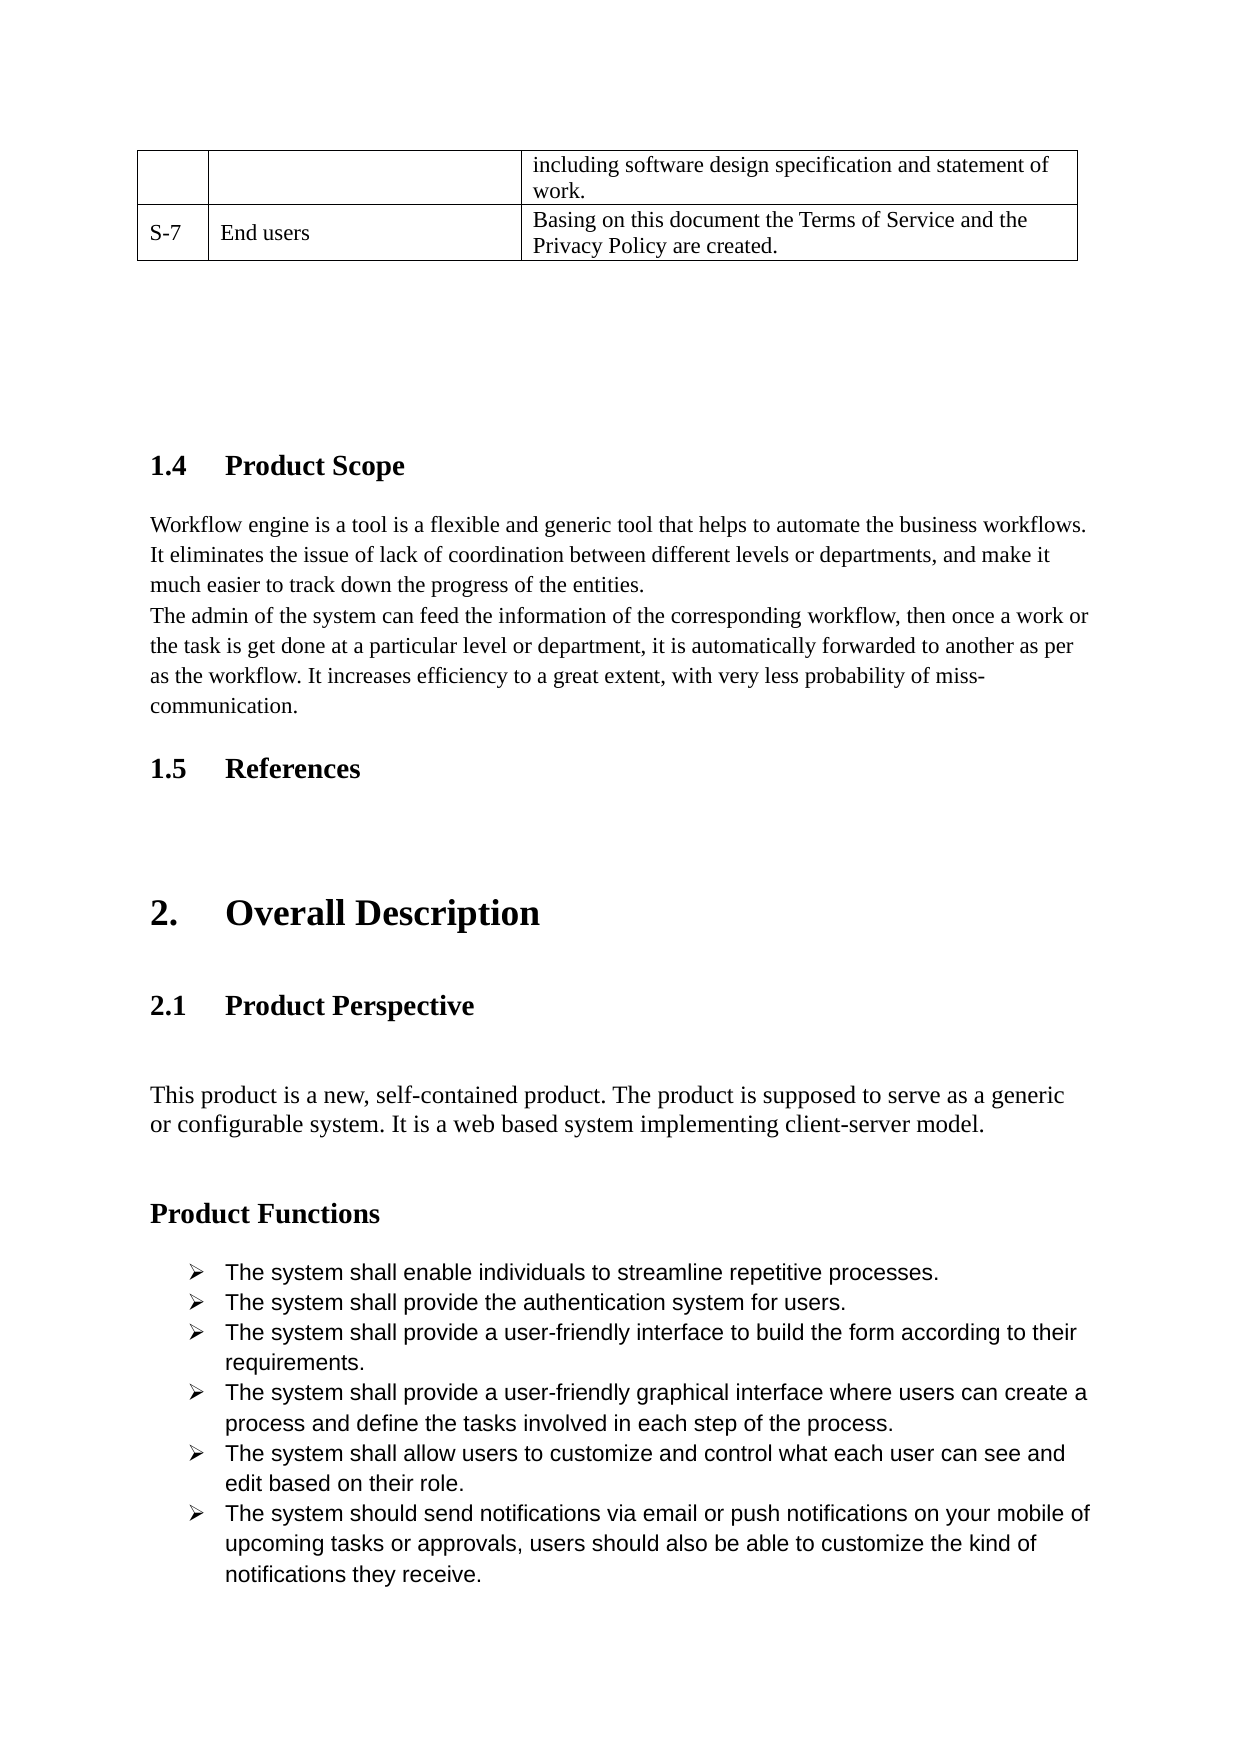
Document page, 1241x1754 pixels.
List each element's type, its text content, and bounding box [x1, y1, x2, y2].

table_cell S-7 [138, 205, 208, 260]
text The admin of the system can feed the information of the corresponding workflow, then once a work or the task is get done at a particular level or department, it is automatically forwarded to another as per as the workflow. It increases efficiency to a great extent, with very less probability of miss-communication. [150, 602, 1090, 719]
subtitle References [150, 752, 1090, 785]
text Workflow engine is a tool is a flexible and generic tool that helps to automate the business workflows. It eliminates the issue of lack of coordination between different levels or departments, and make it much easier to track down the progress of the entities. [150, 511, 1090, 598]
table_cell including software design specification and statement of work. [522, 151, 1077, 204]
subtitle Overall Description [150, 891, 1090, 934]
subtitle This product is a new, self-contained product. The product is supposed to serve as a generic or configurable system. It is a web based system implementing client-server model. [150, 1080, 1090, 1137]
subtitle Product Scope [150, 448, 1090, 482]
list The system shall enable individuals to streamline repetitive processes. [187, 1258, 1090, 1285]
table_cell [209, 151, 521, 204]
table_cell Basing on this document the Terms of Service and the Privacy Policy are created. [522, 205, 1077, 260]
list The system shall provide the authentication system for users. [187, 1289, 1090, 1315]
list The system shall allow users to customize and control what each user can see and edit based on their role. [187, 1440, 1090, 1496]
list The system should send notifications via email or push notifications on your mobile of upcoming tasks or approvals, users should also be able to customize the kind of notifications they receive. [187, 1500, 1090, 1587]
table_cell End users [209, 205, 521, 260]
subtitle Product Perspective [150, 988, 1090, 1022]
list The system shall provide a user-friendly graphical interface where users can create a process and define the tasks involved in each step of the process. [187, 1379, 1090, 1436]
list The system shall provide a user-friendly interface to build the form according to their requirements. [187, 1319, 1090, 1375]
subtitle Product Functions [150, 1196, 1090, 1229]
table_cell [138, 151, 208, 204]
